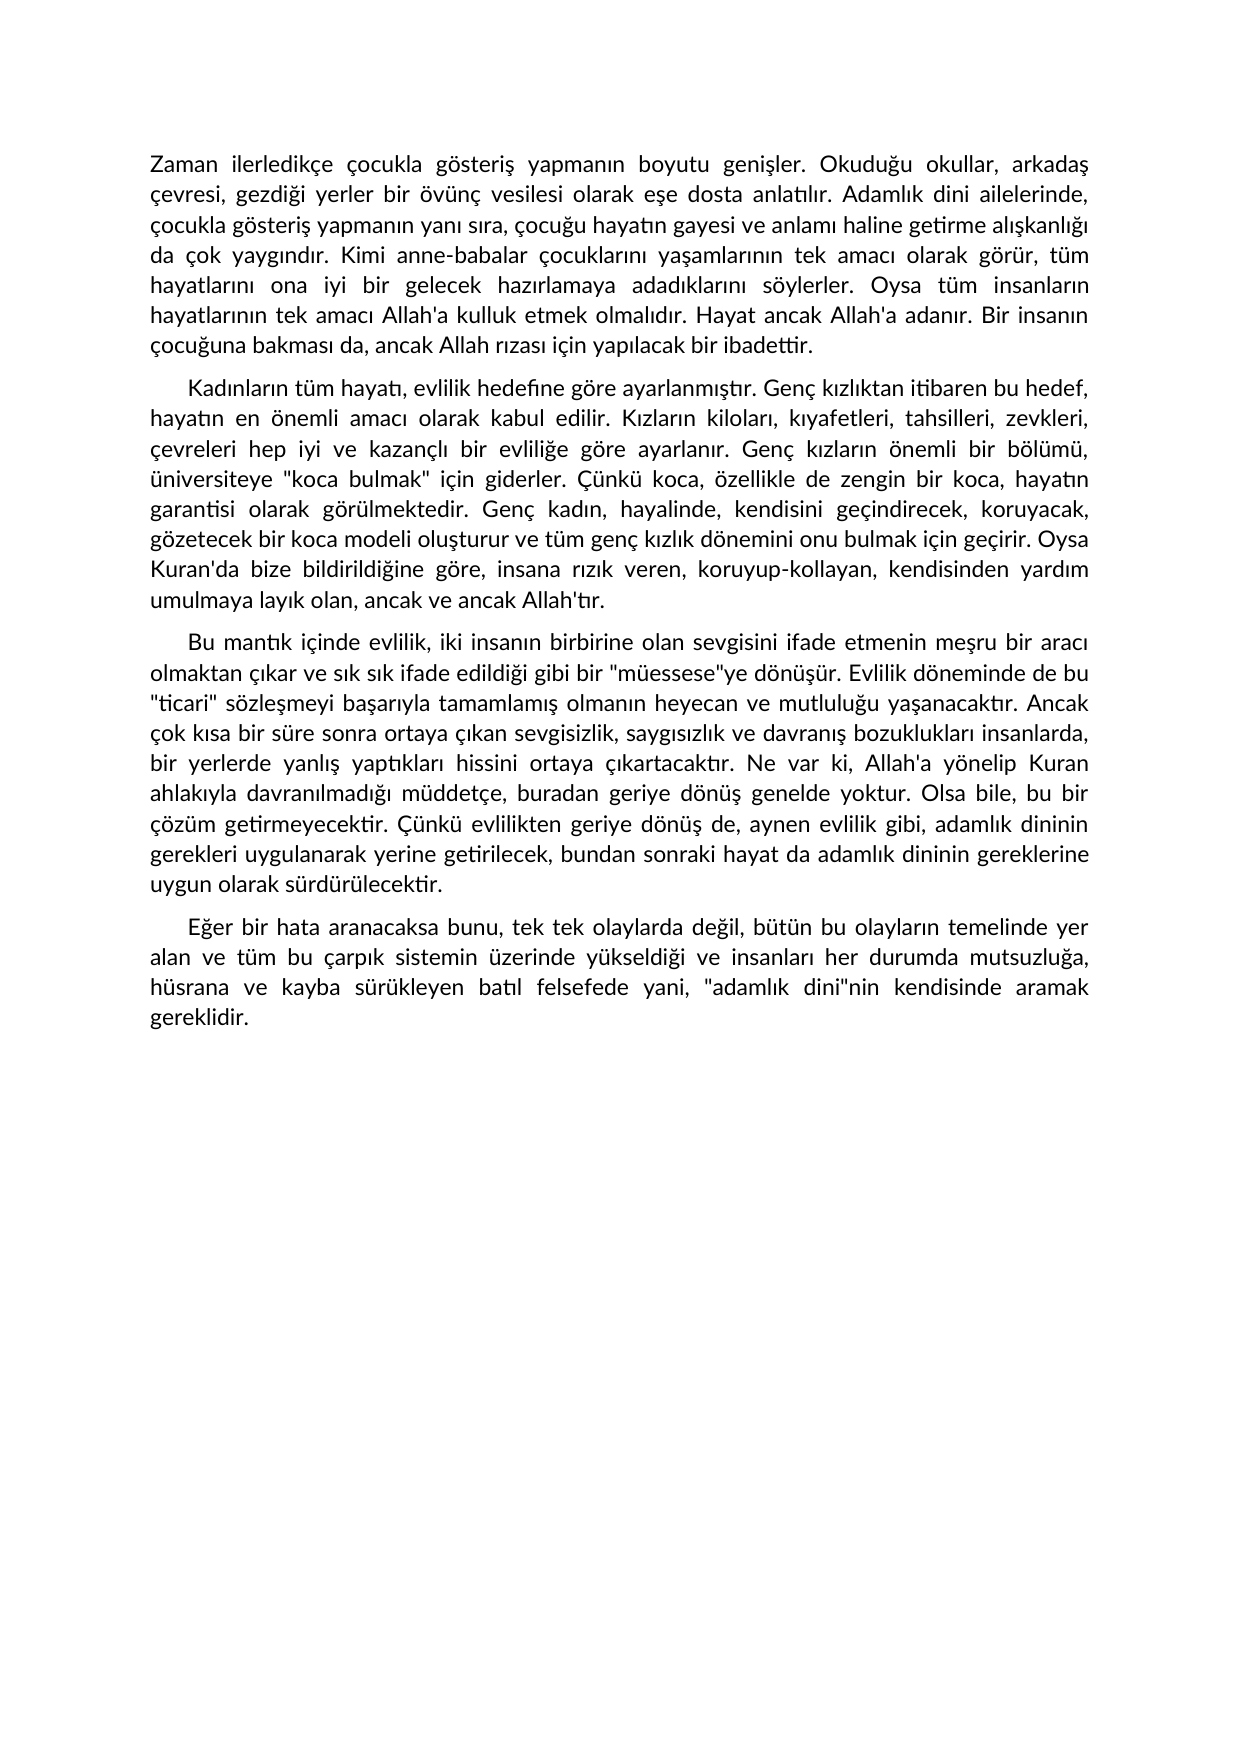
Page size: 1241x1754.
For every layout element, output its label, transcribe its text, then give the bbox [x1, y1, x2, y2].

text Bu mantık içinde evlilik, iki insanın birbirine olan sevgisini ifade etmenin meşru bir aracı olmaktan çıkar ve sık sık ifade edildiği gibi bir "müessese"ye dönüşür. Evlilik döneminde de bu "ticari" sözleşmeyi başarıyla tamamlamış olmanın heyecan ve mutluluğu yaşanacaktır. Ancak çok kısa bir süre sonra ortaya çıkan sevgisizlik, saygısızlık ve davranış bozuklukları insanlarda, bir yerlerde yanlış yaptıkları hissini ortaya çıkartacaktır. Ne var ki, Allah'a yönelip Kuran ahlakıyla davranılmadığı müddetçe, buradan geriye dönüş genelde yoktur. Olsa bile, bu bir çözüm getirmeyecektir. Çünkü evlilikten geriye dönüş de, aynen evlilik gibi, adamlık dininin gerekleri uygulanarak yerine getirilecek, bundan sonraki hayat da adamlık dininin gereklerine uygun olarak sürdürülecektir. [150, 628, 1090, 897]
text Kadınların tüm hayatı, evlilik hedefine göre ayarlanmıştır. Genç kızlıktan itibaren bu hedef, hayatın en önemli amacı olarak kabul edilir. Kızların kiloları, kıyafetleri, tahsilleri, zevkleri, çevreleri hep iyi ve kazançlı bir evliliğe göre ayarlanır. Genç kızların önemli bir bölümü, üniversiteye "koca bulmak" için giderler. Çünkü koca, özellikle de zengin bir koca, hayatın garantisi olarak görülmektedir. Genç kadın, hayalinde, kendisini geçindirecek, koruyacak, gözetecek bir koca modeli oluşturur ve tüm genç kızlık dönemini onu bulmak için geçirir. Oysa Kuran'da bize bildirildiğine göre, insana rızık veren, koruyup-kollayan, kendisinden yardım umulmaya layık olan, ancak ve ancak Allah'tır. [150, 374, 1090, 613]
text Eğer bir hata aranacaksa bunu, tek tek olaylarda değil, bütün bu olayların temelinde yer alan ve tüm bu çarpık sistemin üzerinde yükseldiği ve insanları her durumda mutsuzluğa, hüsrana ve kayba sürükleyen batıl felsefede yani, "adamlık dini"nin kendisinde aramak gereklidir. [150, 912, 1090, 1031]
text Zaman ilerledikçe çocukla gösteriş yapmanın boyutu genişler. Okuduğu okullar, arkadaş çevresi, gezdiği yerler bir övünç vesilesi olarak eşe dosta anlatılır. Adamlık dini ailelerinde, çocukla gösteriş yapmanın yanı sıra, çocuğu hayatın gayesi ve anlamı haline getirme alışkanlığı da çok yaygındır. Kimi anne-babalar çocuklarını yaşamlarının tek amacı olarak görür, tüm hayatlarını ona iyi bir gelecek hazırlamaya adadıklarını söylerler. Oysa tüm insanların hayatlarının tek amacı Allah'a kulluk etmek olmalıdır. Hayat ancak Allah'a adanır. Bir insanın çocuğuna bakması da, ancak Allah rızası için yapılacak bir ibadettir. [150, 150, 1090, 359]
